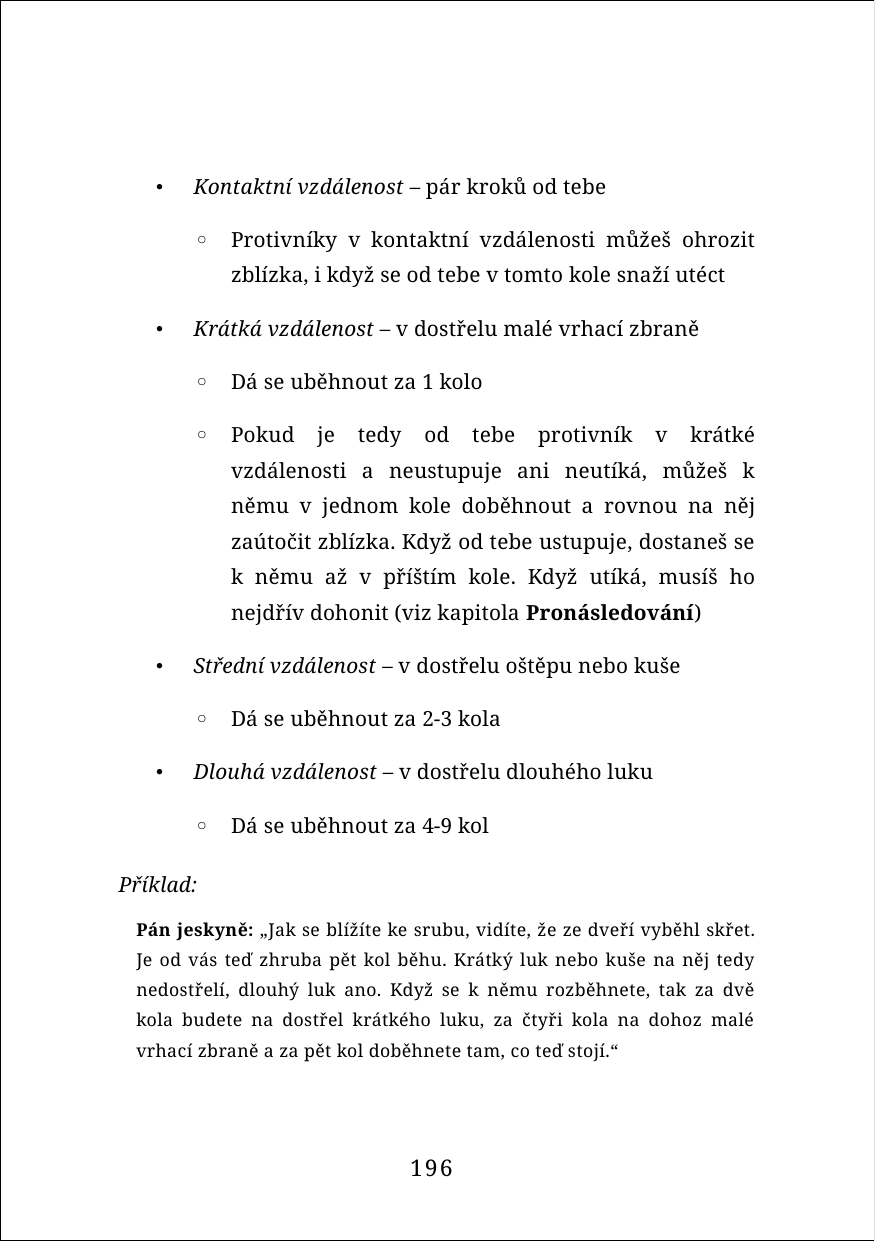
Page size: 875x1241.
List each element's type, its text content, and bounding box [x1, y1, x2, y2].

list Střední vzdálenost – v dostřelu oštěpu nebo kuše [156, 651, 756, 679]
list Dá se uběhnout za 2-3 kola [193, 704, 756, 733]
list Dá se uběhnout za 4-9 kol [193, 811, 756, 839]
list Dlouhá vzdálenost – v dostřelu dlouhého luku [156, 757, 756, 786]
list Krátká vzdálenost – v dostřelu malé vrhací zbraně [156, 314, 756, 342]
list Protivníky v kontaktní vzdálenosti můžeš ohrozit zblízka, i když se od tebe v tomto kole snaží utéct [193, 225, 756, 289]
text Pán jeskyně: „Jak se blížíte ke srubu, vidíte, že ze dveří vyběhl skřet. Je od vás teď zhruba pět kol běhu. Krátký luk nebo kuše na něj tedy nedostřelí, dlouhý luk ano. Když se k němu rozběhnete, tak za dvě kola budete na dostřel krátkého luku, za čtyři kola na dohoz malé vrhací zbraně a za pět kol doběhnete tam, co teď stojí.“ [136, 917, 756, 1062]
list Kontaktní vzdálenost – pár kroků od tebe [156, 172, 756, 200]
list Pokud je tedy od tebe protivník v krátké vzdálenosti a neustupuje ani neutíká, můžeš k němu v jednom kole doběhnout a rovnou na něj zaútočit zblízka. Když od tebe ustupuje, dostaneš se k němu až v příštím kole. Když utíká, musíš ho nejdřív dohonit (viz kapitola Pronásledování) [193, 420, 756, 626]
text Příklad: [118, 870, 756, 898]
list Dá se uběhnout za 1 kolo [193, 367, 756, 395]
